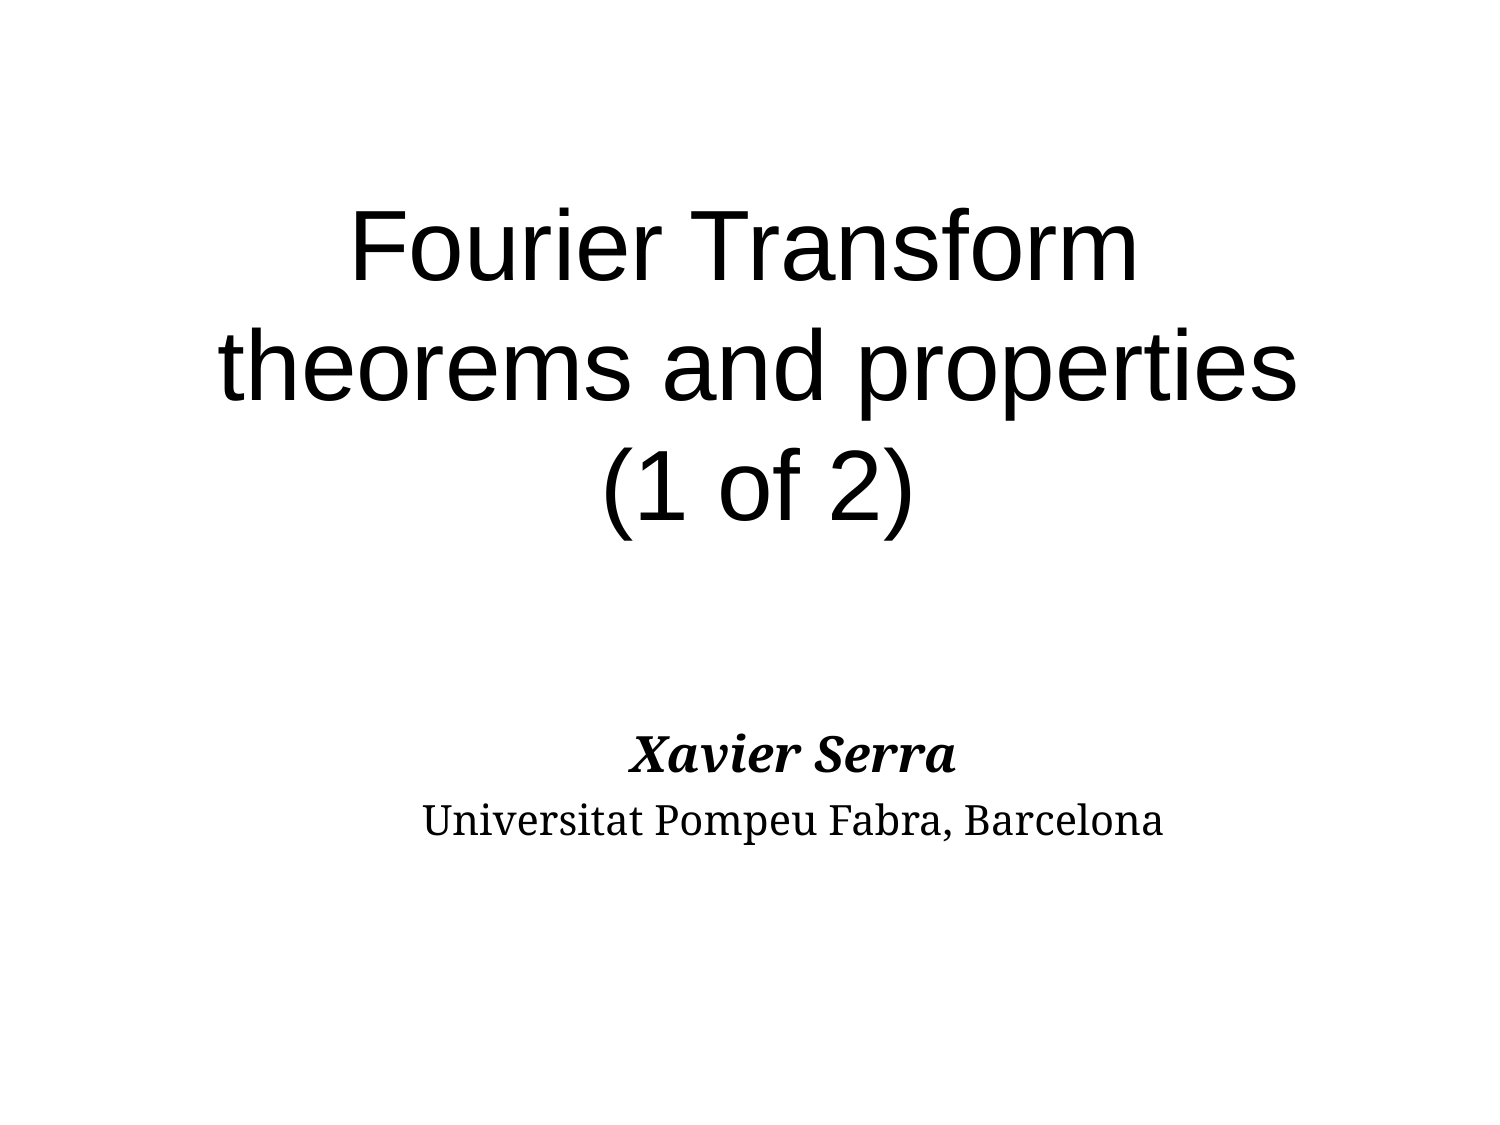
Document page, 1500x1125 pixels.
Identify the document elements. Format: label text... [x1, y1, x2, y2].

title Fourier Transform theorems and properties (1 of 2) [75, 90, 1406, 631]
text_box Xavier Serra Universitat Pompeu Fabra, Barcelona [337, 719, 1250, 963]
